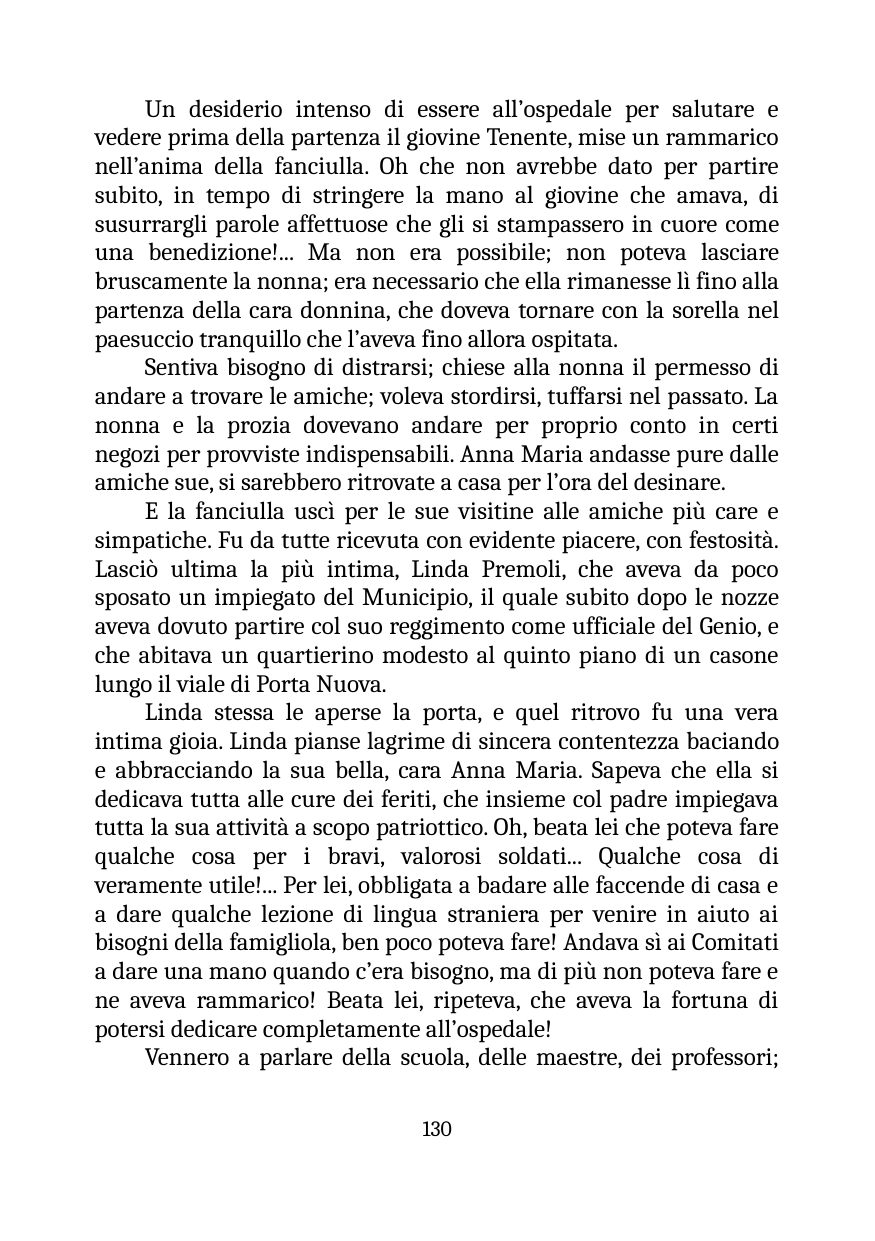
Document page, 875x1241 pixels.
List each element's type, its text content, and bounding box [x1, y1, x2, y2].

text E la fanciulla uscì per le sue visitine alle amiche più care e simpatiche. Fu da tutte ricevuta con evidente piacere, con festosità. Lasciò ultima la più intima, Linda Premoli, che aveva da poco sposato un impiegato del Municipio, il quale subito dopo le nozze aveva dovuto partire col suo reggimento come ufficiale del Genio, e che abitava un quartierino modesto al quinto piano di un casone lungo il viale di Porta Nuova. [94, 497, 779, 698]
text Sentiva bisogno di distrarsi; chiese alla nonna il permesso di andare a trovare le amiche; voleva stordirsi, tuffarsi nel passato. La nonna e la prozia dovevano andare per proprio conto in certi negozi per provviste indispensabili. Anna Maria andasse pure dalle amiche sue, si sarebbero ritrovate a casa per l’ora del desinare. [94, 353, 779, 497]
text Vennero a parlare della scuola, delle maestre, dei professori; [94, 1043, 779, 1072]
text Un desiderio intenso di essere all’ospedale per salutare e vedere prima della partenza il giovine Tenente, mise un rammarico nell’anima della fanciulla. Oh che non avrebbe dato per partire subito, in tempo di stringere la mano al giovine che amava, di susurrargli parole affettuose che gli si stampassero in cuore come una benedizione!... Ma non era possibile; non poteva lasciare bruscamente la nonna; era necessario che ella rimanesse lì fino alla partenza della cara donnina, che doveva tornare con la sorella nel paesuccio tranquillo che l’aveva fino allora ospitata. [94, 94, 779, 353]
text Linda stessa le aperse la porta, e quel ritrovo fu una vera intima gioia. Linda pianse lagrime di sincera contentezza baciando e abbracciando la sua bella, cara Anna Maria. Sapeva che ella si dedicava tutta alle cure dei feriti, che insieme col padre impiegava tutta la sua attività a scopo patriottico. Oh, beata lei che poteva fare qualche cosa per i bravi, valorosi soldati... Qualche cosa di veramente utile!... Per lei, obbligata a badare alle faccende di casa e a dare qualche lezione di lingua straniera per venire in aiuto ai bisogni della famigliola, ben poco poteva fare! Andava sì ai Comitati a dare una mano quando c’era bisogno, ma di più non poteva fare e ne aveva rammarico! Beata lei, ripeteva, che aveva la fortuna di potersi dedicare completamente all’ospedale! [94, 698, 779, 1043]
